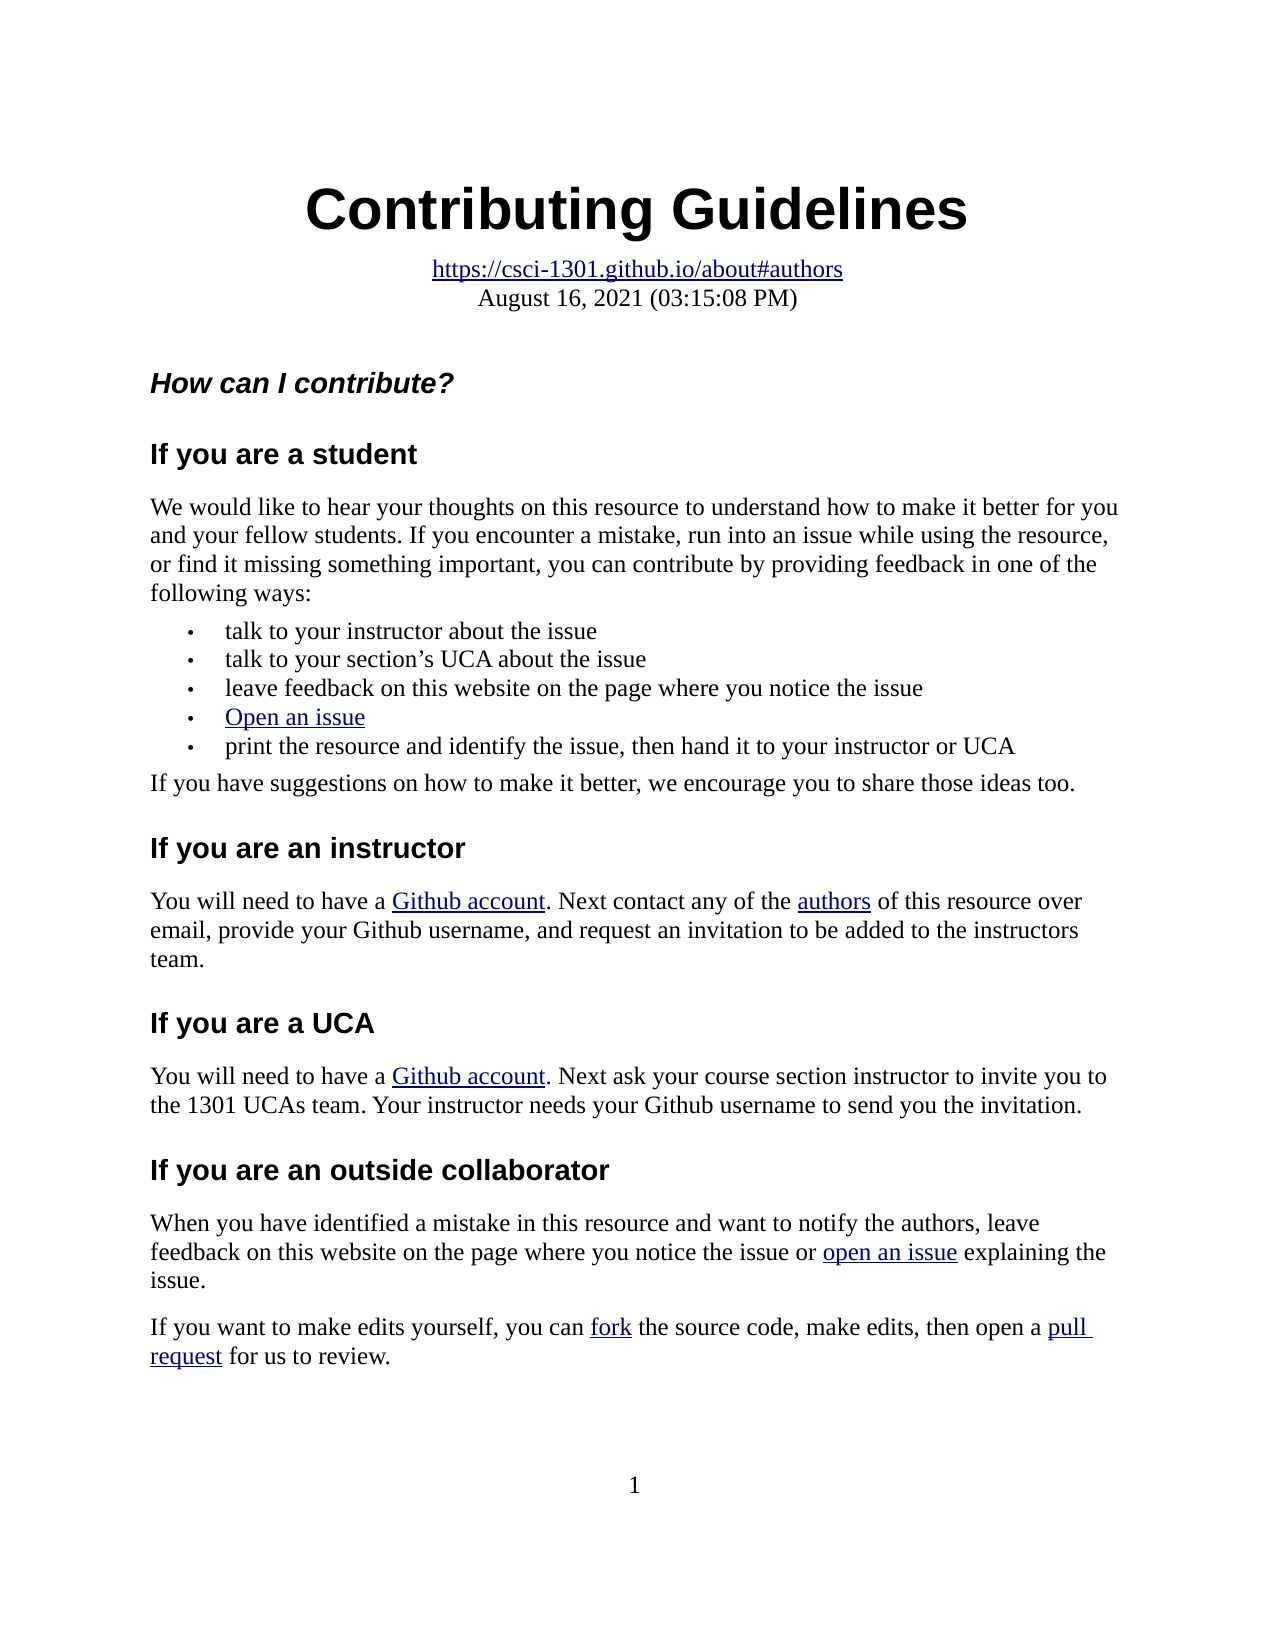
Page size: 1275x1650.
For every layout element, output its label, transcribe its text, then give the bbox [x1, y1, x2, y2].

subtitle If you are a UCA [150, 1006, 1125, 1040]
text When you have identified a mistake in this resource and want to notify the authors, leave feedback on this website on the page where you notice the issue or open an issue explaining the issue. [150, 1208, 1125, 1294]
text If you have suggestions on how to make it better, we encourage you to share those ideas too. [150, 768, 1125, 797]
subtitle If you are an instructor [150, 831, 1125, 865]
subtitle If you are an outside collaborator [150, 1153, 1125, 1186]
text If you want to make edits yourself, you can fork the source code, make edits, then open a pull request for us to review. [150, 1312, 1125, 1369]
subtitle How can I contribute? [150, 366, 1125, 399]
subtitle If you are a student [150, 437, 1125, 470]
list talk to your instructor about the issue [187, 616, 1125, 644]
list talk to your section’s UCA about the issue [187, 644, 1125, 673]
text We would like to hear your thoughts on this resource to understand how to make it better for you and your fellow students. If you encounter a mistake, run into an issue while using the resource, or find it missing something important, you can contribute by providing feedback in one of the following ways: [150, 492, 1125, 607]
list Open an issue [187, 702, 1125, 731]
title Contributing Guidelines [150, 175, 1125, 242]
text You will need to have a Github account. Next ask your course section instructor to invite you to the 1301 UCAs team. Your instructor needs your Github username to send you the invitation. [150, 1061, 1125, 1119]
text August 16, 2021 (03:15:08 PM) [150, 283, 1125, 312]
text You will need to have a Github account. Next contact any of the authors of this resource over email, provide your Github username, and request an invitation to be added to the instructors team. [150, 886, 1125, 972]
list print the resource and identify the issue, then hand it to your instructor or UCA [187, 731, 1125, 759]
list leave feedback on this website on the page where you notice the issue [187, 673, 1125, 702]
text https://csci-1301.github.io/about#authors [150, 254, 1125, 283]
